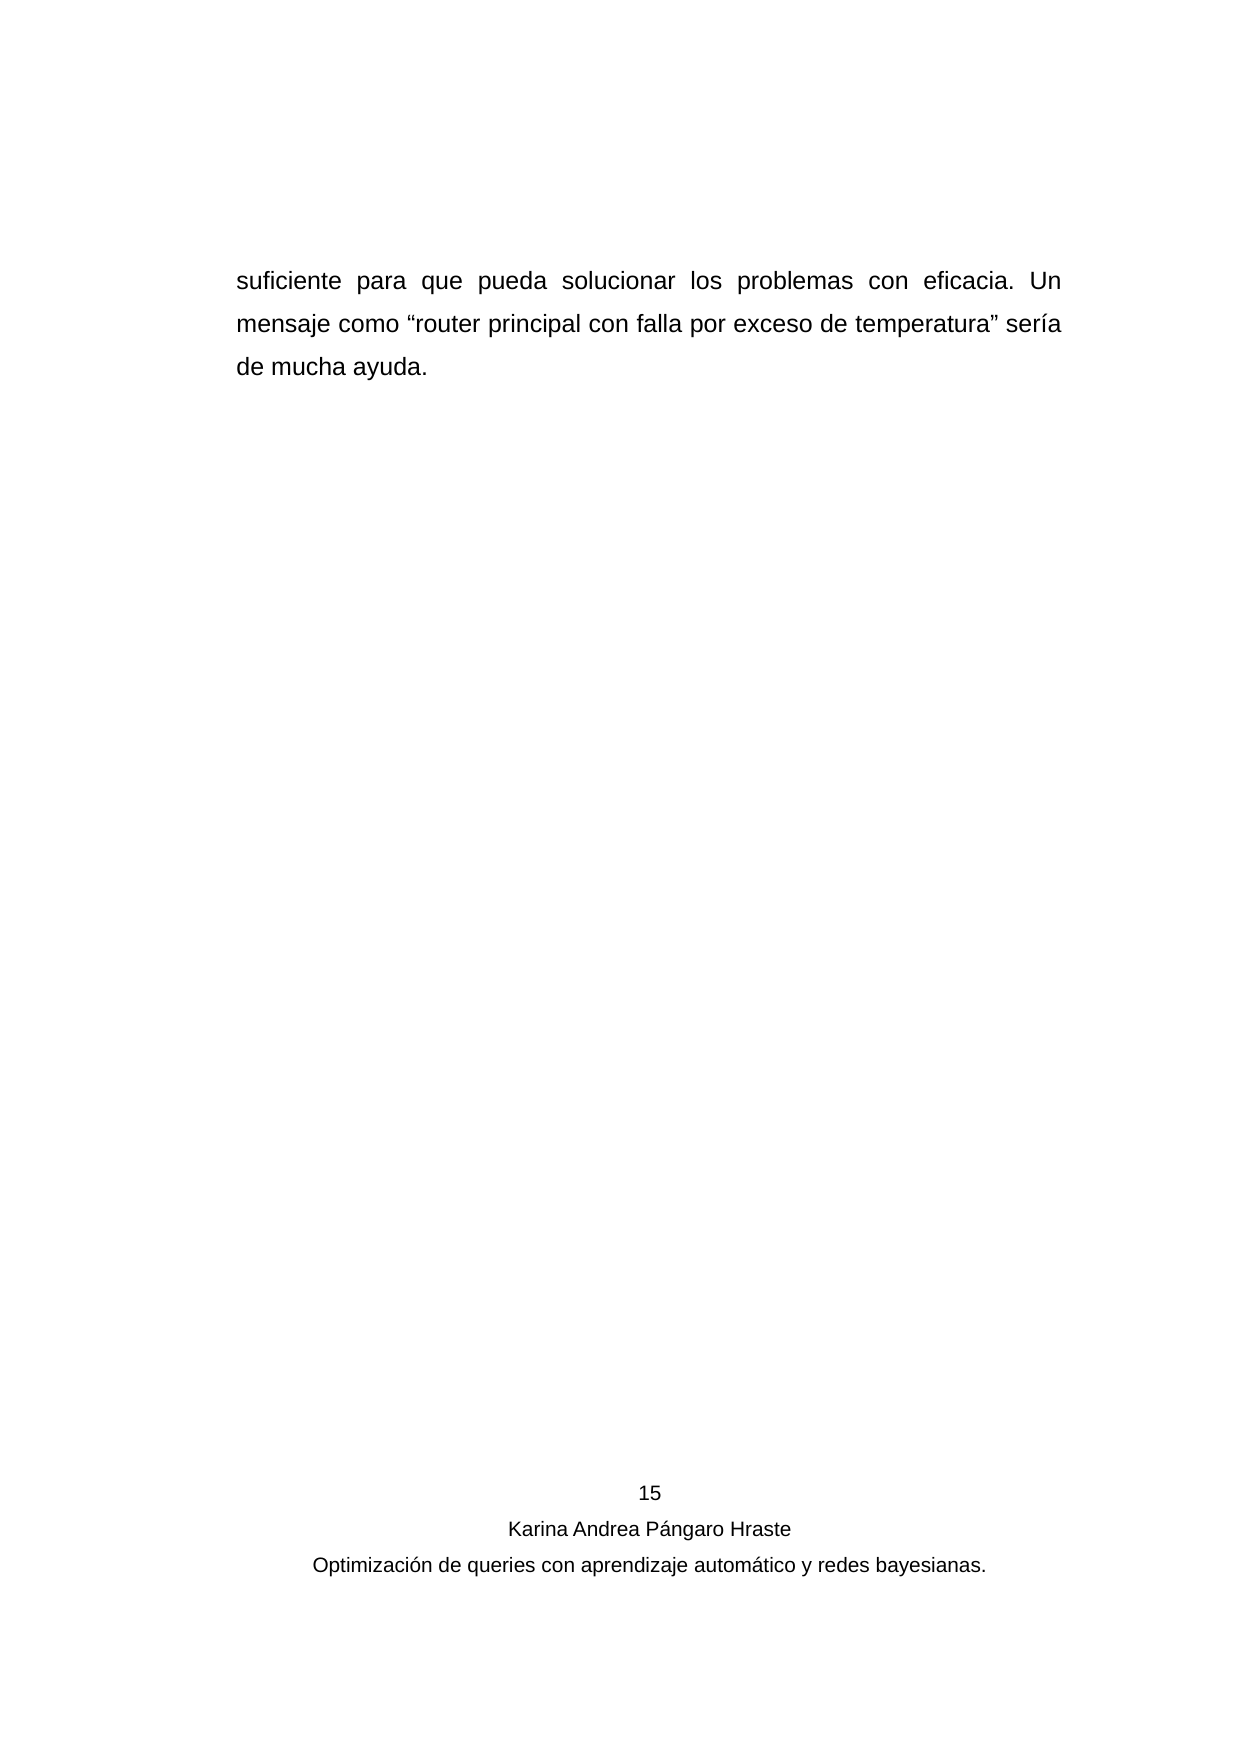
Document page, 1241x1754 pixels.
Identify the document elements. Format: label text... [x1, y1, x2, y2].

text suficiente para que pueda solucionar los problemas con eficacia. Un mensaje como “router principal con falla por exceso de temperatura” sería de mucha ayuda. [236, 266, 1063, 381]
